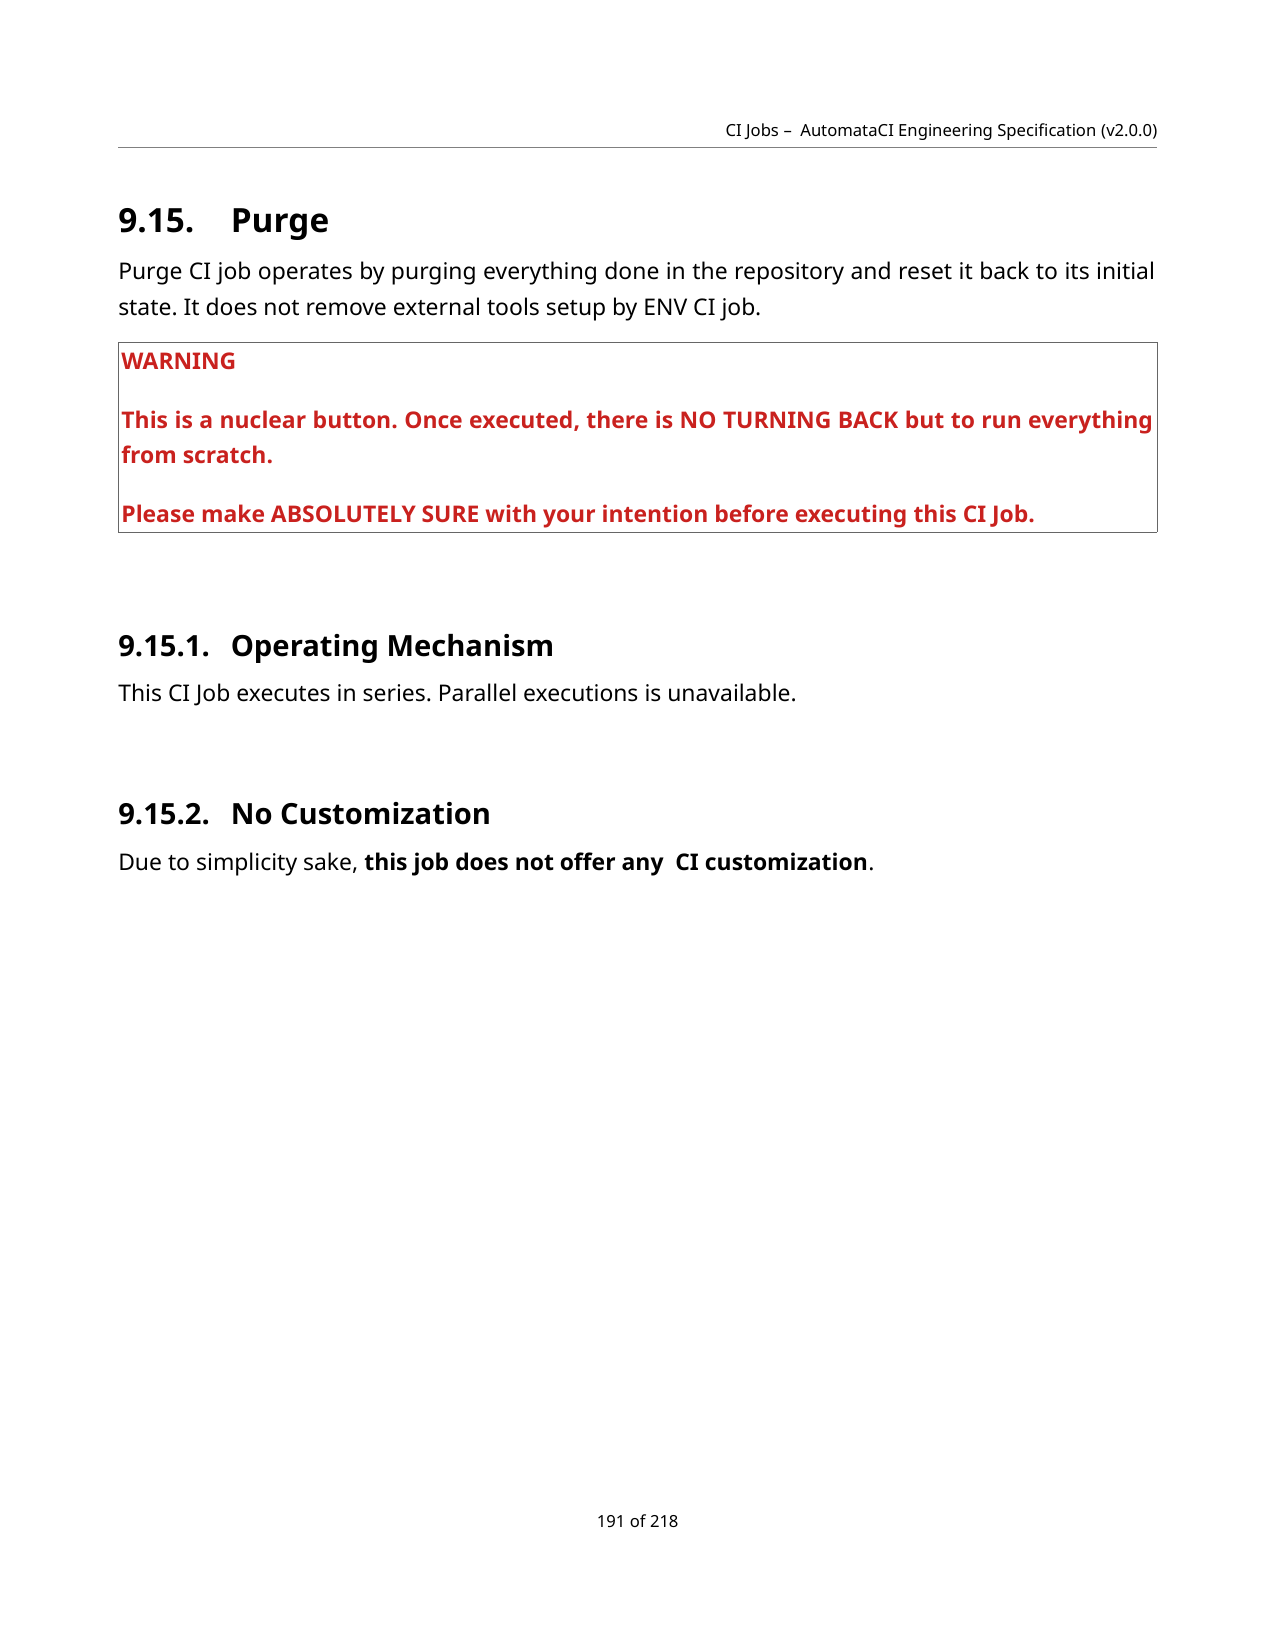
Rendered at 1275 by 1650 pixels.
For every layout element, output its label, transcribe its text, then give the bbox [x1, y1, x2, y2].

text Purge CI job operates by purging everything done in the repository and reset it back to its initial state. It does not remove external tools setup by ENV CI job. [118, 255, 1157, 322]
subtitle No Customization [118, 794, 1157, 833]
text This CI Job executes in series. Parallel executions is unavailable. [118, 677, 1157, 708]
subtitle Purge [118, 197, 1157, 243]
text Please make ABSOLUTELY SURE with your intention before executing this CI Job. [119, 495, 1157, 532]
text Due to simplicity sake, this job does not offer any CI customization. [118, 846, 1157, 877]
subtitle Operating Mechanism [118, 625, 1157, 665]
text This is a nuclear button. Once executed, there is NO TURNING BACK but to run everything from scratch. [119, 400, 1157, 471]
text WARNING [119, 343, 1157, 376]
